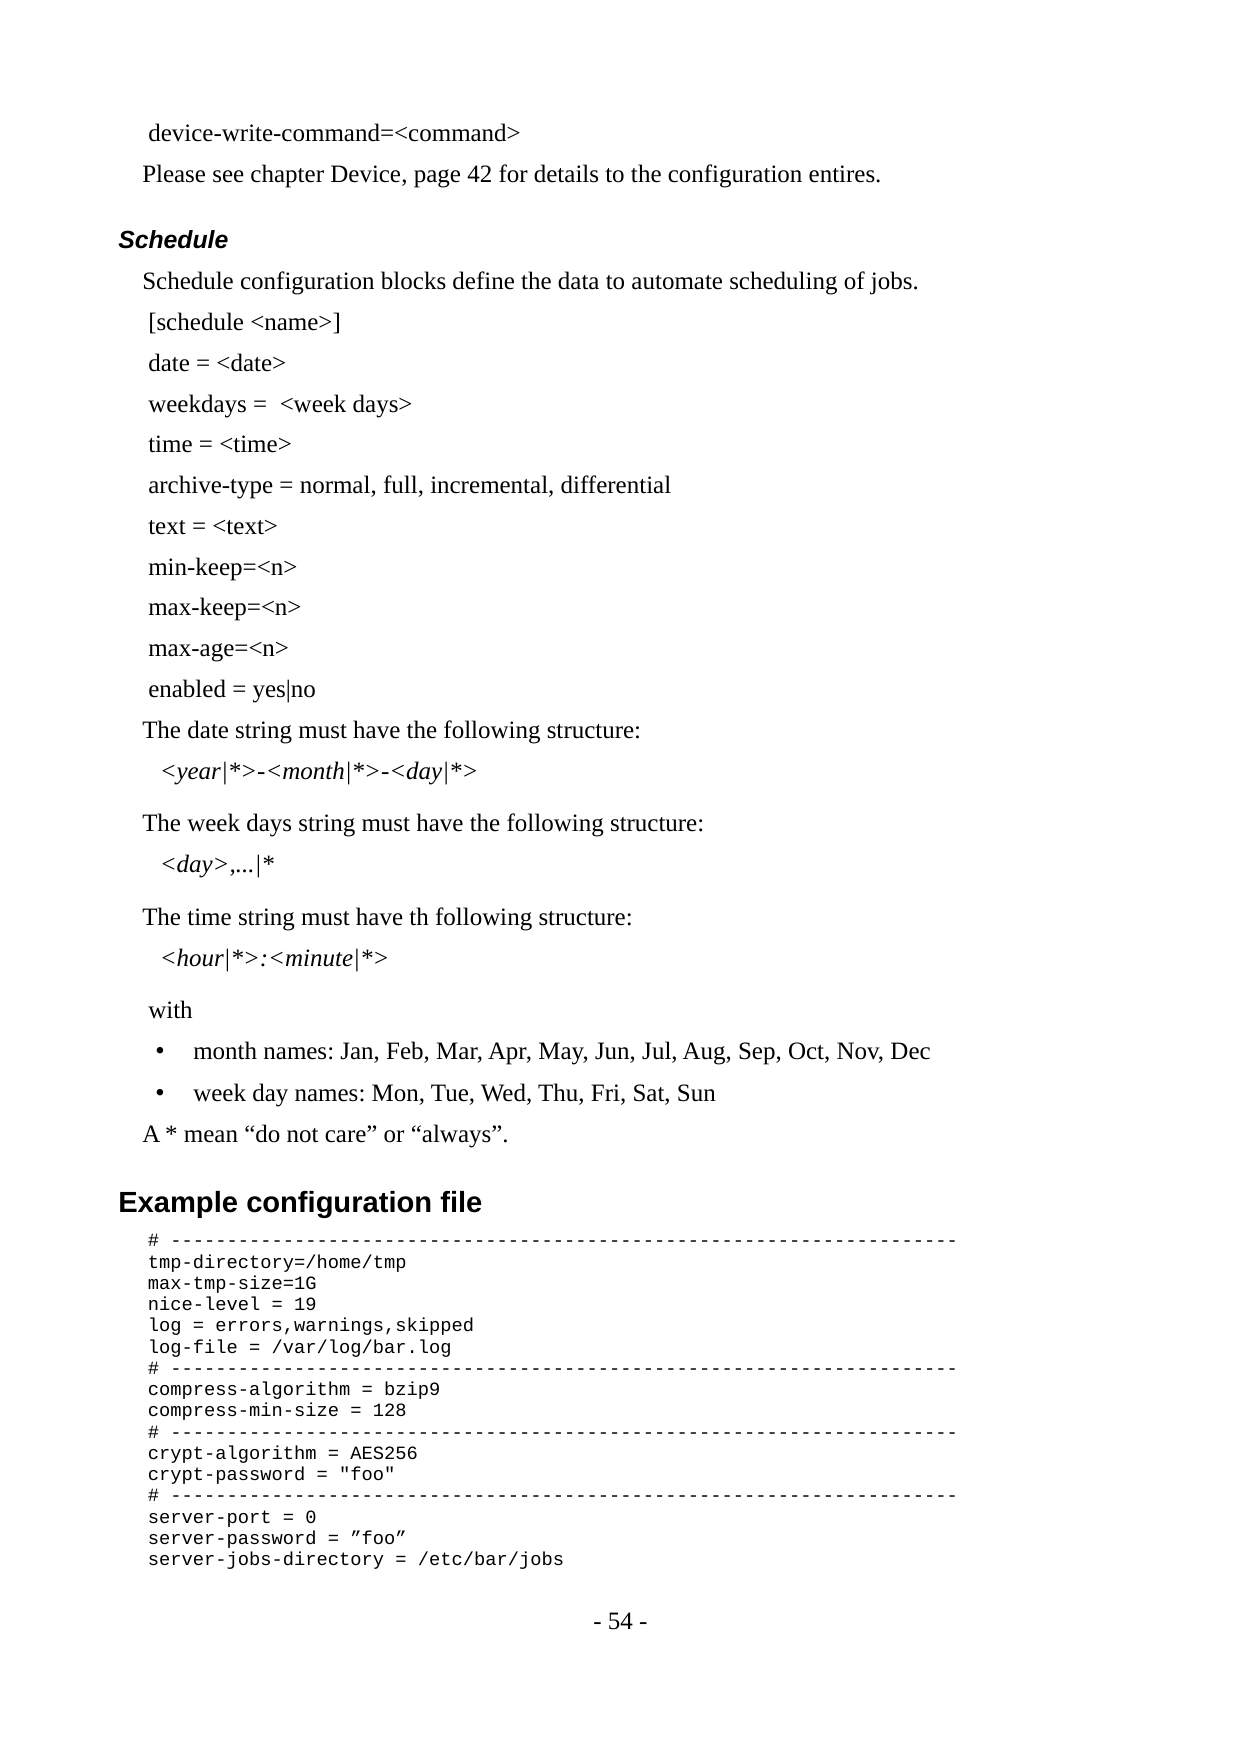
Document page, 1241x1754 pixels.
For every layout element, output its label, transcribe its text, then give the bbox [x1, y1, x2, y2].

text <hour|*>:<minute|*> [159, 943, 1122, 972]
text # ---------------------------------------------------------------------- [148, 1359, 1122, 1380]
text text = <text> [148, 511, 1122, 540]
text weekdays = <week days> [148, 389, 1122, 418]
text <year|*>-<month|*>-<day|*> [159, 756, 1122, 785]
text device-write-command=<command> [148, 118, 1122, 147]
text # ---------------------------------------------------------------------- [148, 1422, 1122, 1444]
text time = <time> [148, 429, 1122, 458]
text log-file = /var/log/bar.log [148, 1337, 1122, 1359]
text max-tmp-size=1G [148, 1274, 1122, 1295]
text Schedule configuration blocks define the data to automate scheduling of jobs. [118, 266, 1122, 295]
text A * mean “do not care” or “always”. [118, 1119, 1122, 1148]
text crypt-algorithm = AES256 [148, 1444, 1122, 1465]
text nice-level = 19 [148, 1295, 1122, 1316]
text Please see chapter Device, page 43 for details to the configuration entires. [118, 159, 1122, 188]
text with [148, 996, 1122, 1024]
text tmp-directory=/home/tmp [148, 1252, 1122, 1274]
text # ---------------------------------------------------------------------- [148, 1231, 1122, 1252]
text min-keep=<n> [148, 552, 1122, 581]
text archive-type = normal, full, incremental, differential [148, 470, 1122, 499]
subtitle Example configuration file [118, 1185, 1122, 1219]
list month names: Jan, Feb, Mar, Apr, May, Jun, Jul, Aug, Sep, Oct, Nov, Dec [156, 1036, 1122, 1065]
subtitle Schedule [118, 225, 1122, 254]
text compress-algorithm = bzip9 [148, 1380, 1122, 1401]
text <day>,...|* [159, 849, 1122, 878]
text server-password = ”foo” [148, 1529, 1122, 1550]
text The time string must have th following structure: [118, 902, 1122, 931]
text server-jobs-directory = /etc/bar/jobs [148, 1550, 1122, 1571]
text max-keep=<n> [148, 592, 1122, 621]
text crypt-password = "foo" [148, 1465, 1122, 1486]
text max-age=<n> [148, 633, 1122, 662]
text compress-min-size = 128 [148, 1401, 1122, 1422]
text The date string must have the following structure: [118, 715, 1122, 743]
text date = <date> [148, 348, 1122, 377]
text log = errors,warnings,skipped [148, 1316, 1122, 1337]
text [schedule <name>] [148, 307, 1122, 336]
text # ---------------------------------------------------------------------- [148, 1486, 1122, 1507]
list week day names: Mon, Tue, Wed, Thu, Fri, Sat, Sun [156, 1078, 1122, 1106]
text server-port = 0 [148, 1507, 1122, 1529]
text The week days string must have the following structure: [118, 808, 1122, 837]
text enabled = yes|no [148, 674, 1122, 703]
